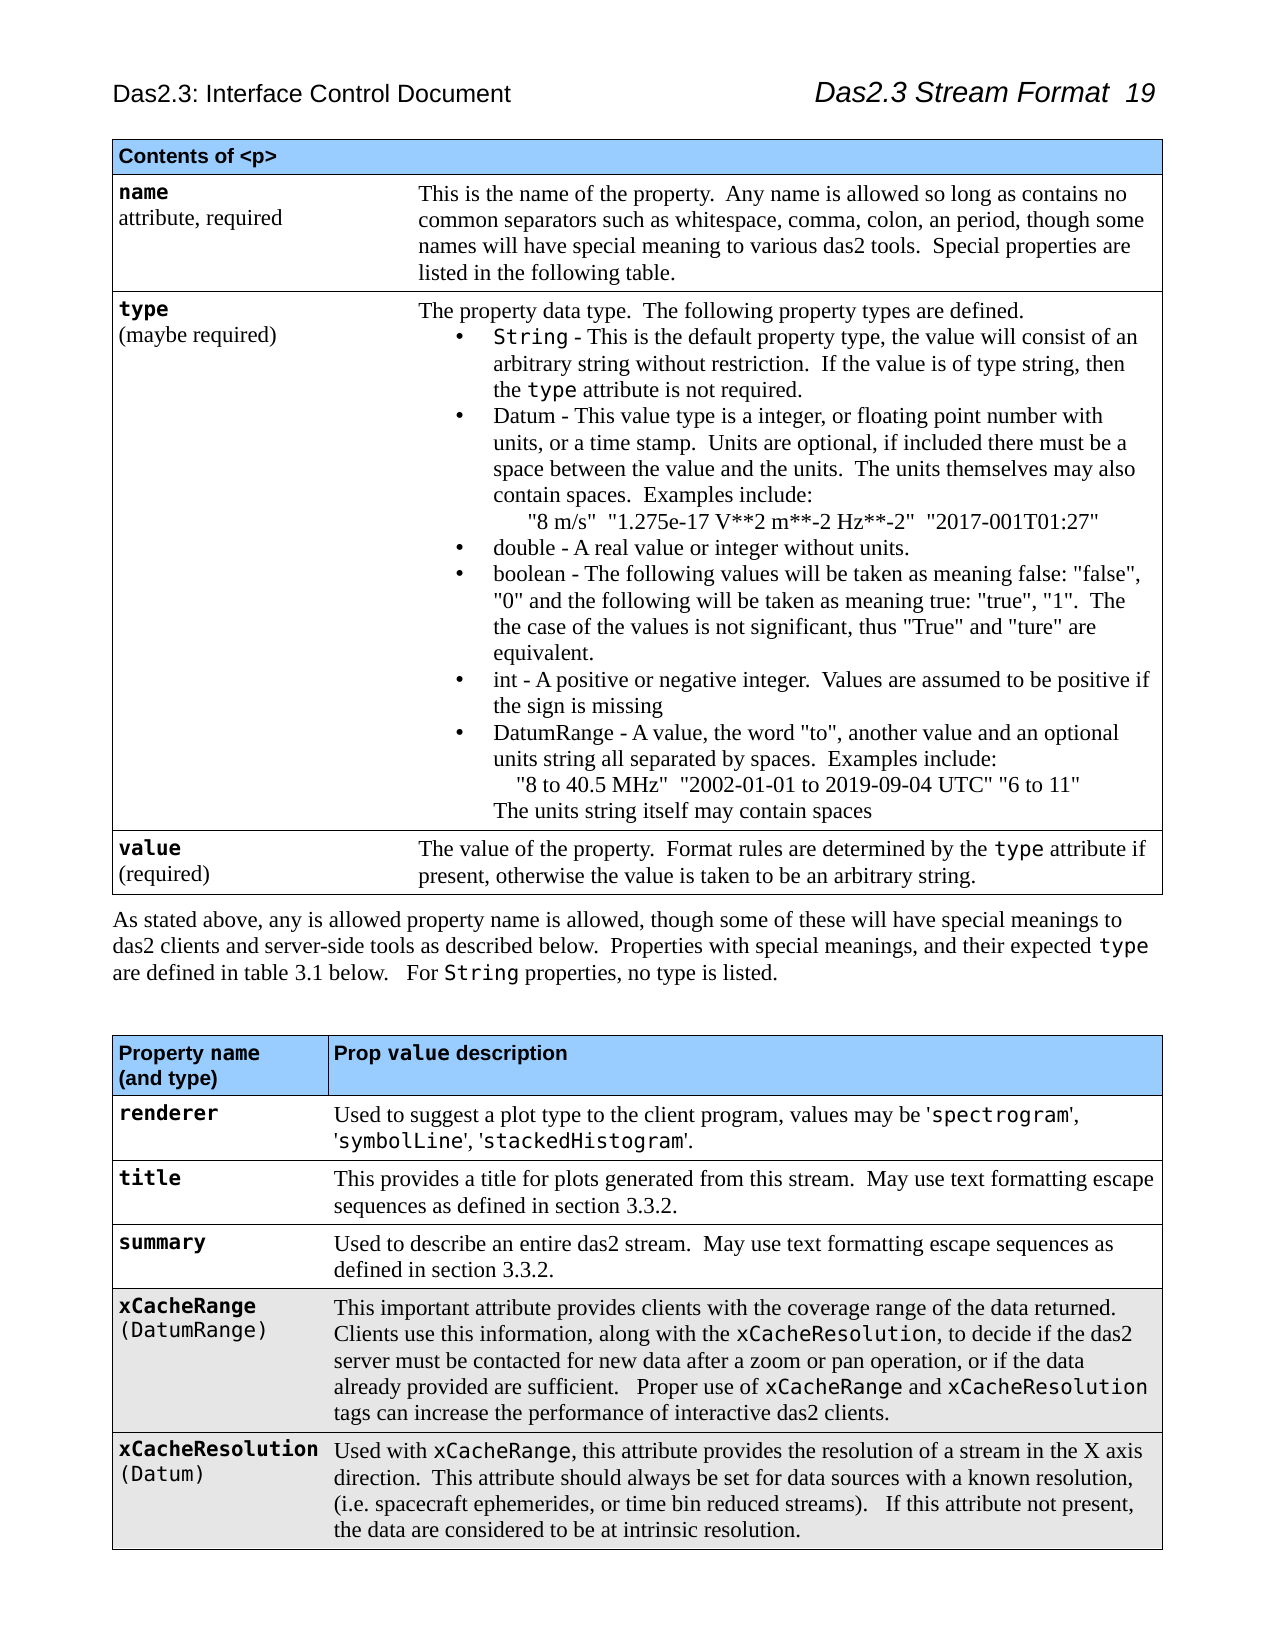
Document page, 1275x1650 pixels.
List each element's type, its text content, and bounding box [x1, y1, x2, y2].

text As stated above, any is allowed property name is allowed, though some of these will have special meanings to das2 clients and server-side tools as described below. Properties with special meanings, and their expected type are defined in table 3.1 below. For String properties, no type is listed. [112, 906, 1162, 985]
table_cell type (maybe required) [113, 292, 412, 830]
table_cell The property data type. The following property types are defined. String - This is the default property type, the value will consist of an arbitrary string without restriction. If the value is of type string, then the type attribute is not required. Datum - This value type is a integer, or floating point number with units, or a time stamp. Units are optional, if included there must be a space between the value and the units. The units themselves may also contain spaces. Examples include: "8 m/s" "1.275e-17 V**2 m**-2 Hz**-2" "2017-001T01:27" double - A real value or integer without units. boolean - The following values will be taken as meaning false: "false", "0" and the following will be taken as meaning true: "true", "1". The the case of the values is not significant, thus "True" and "ture" are equivalent. int - A positive or negative integer. Values are assumed to be positive if the sign is missing DatumRange - A value, the word "to", another value and an optional units string all separated by spaces. Examples include: "8 to 40.5 MHz" "2002-01-01 to 2019-09-04 UTC" "6 to 11" The units string itself may contain spaces [413, 292, 1162, 830]
table_cell title [113, 1161, 328, 1224]
table_cell renderer [113, 1096, 328, 1160]
table_header Contents of <p> [113, 140, 1162, 174]
table_cell This is the name of the property. Any name is allowed so long as contains no common separators such as whitespace, comma, colon, an period, though some names will have special meaning to various das2 tools. Special properties are listed in the following table. [413, 175, 1162, 291]
table_header Prop value description [329, 1036, 1162, 1095]
table_cell xCacheRange (DatumRange) [113, 1289, 328, 1432]
table_cell name attribute, required [113, 175, 412, 291]
table_cell xCacheResolution (Datum) [113, 1433, 328, 1548]
table_cell This provides a title for plots generated from this stream. May use text formatting escape sequences as defined in section 3.3.2. [328, 1161, 1162, 1224]
table_cell summary [113, 1225, 328, 1288]
table_cell Used with xCacheRange, this attribute provides the resolution of a stream in the X axis direction. This attribute should always be set for data sources with a known resolution, (i.e. spacecraft ephemerides, or time bin reduced streams). If this attribute not present, the data are considered to be at intrinsic resolution. [328, 1433, 1162, 1548]
table_cell Used to suggest a plot type to the client program, values may be 'spectrogram', 'symbolLine', 'stackedHistogram'. [328, 1096, 1162, 1160]
table_header Property name (and type) [113, 1036, 328, 1095]
table_cell This important attribute provides clients with the coverage range of the data returned. Clients use this information, along with the xCacheResolution, to decide if the das2 server must be contacted for new data after a zoom or pan operation, or if the data already provided are sufficient. Proper use of xCacheRange and xCacheResolution tags can increase the performance of interactive das2 clients. [328, 1289, 1162, 1432]
table_cell value (required) [113, 831, 412, 894]
table_cell Used to describe an entire das2 stream. May use text formatting escape sequences as defined in section 3.3.2. [328, 1225, 1162, 1288]
table_cell The value of the property. Format rules are determined by the type attribute if present, otherwise the value is taken to be an arbitrary string. [413, 831, 1162, 894]
